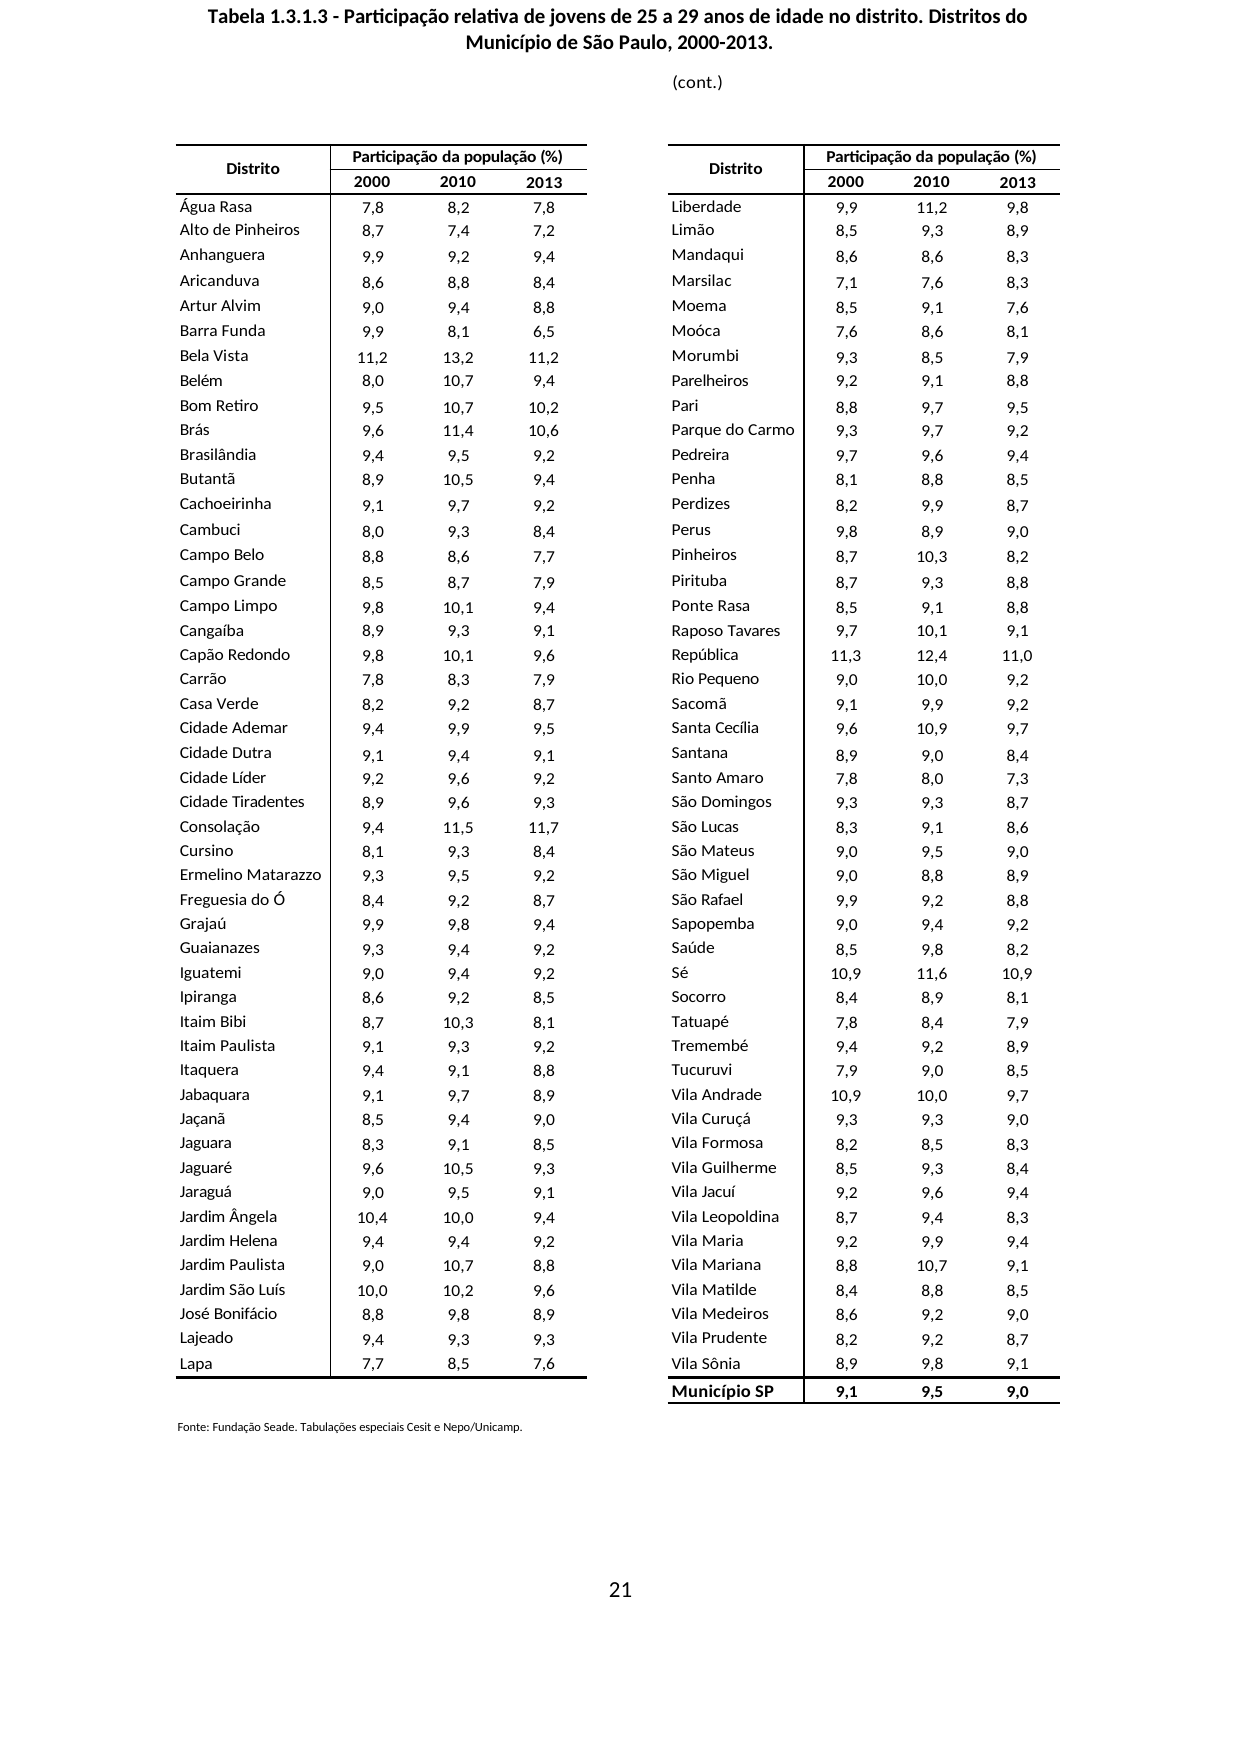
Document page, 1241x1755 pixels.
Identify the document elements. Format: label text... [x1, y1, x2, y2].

table_cell República [668, 644, 803, 668]
table_cell 9,9 [889, 1230, 974, 1254]
table_cell Jardim São Luís [176, 1279, 330, 1303]
table_cell 9,2 [974, 693, 1060, 717]
table_cell 9,9 [331, 244, 415, 270]
table_cell 8,6 [331, 986, 415, 1011]
table_cell Parque do Carmo [668, 420, 803, 444]
table_cell 8,6 [889, 244, 974, 270]
table_cell Cidade Tiradentes [176, 791, 330, 816]
table_cell Alto de Pinheiros [176, 219, 330, 244]
table_cell Lajeado [176, 1328, 330, 1352]
table_cell 7,6 [889, 270, 974, 295]
table_cell 9,4 [974, 1181, 1060, 1206]
table_cell 9,7 [889, 420, 974, 444]
table_cell 9,2 [415, 244, 501, 270]
table_cell 9,8 [974, 195, 1060, 219]
table_cell 8,8 [974, 595, 1060, 620]
table_cell Ermelino Matarazzo [176, 865, 330, 889]
table_cell 8,2 [805, 493, 888, 519]
table_cell 8,5 [415, 1353, 501, 1376]
table_cell 9,0 [974, 1379, 1060, 1402]
table_cell 9,3 [805, 345, 888, 370]
table_cell 8,9 [889, 519, 974, 544]
table_cell 9,4 [415, 1108, 501, 1133]
table_cell 9,6 [331, 420, 415, 444]
table_cell 9,0 [889, 1060, 974, 1084]
table_cell 9,3 [415, 840, 501, 864]
table_cell 9,9 [805, 889, 888, 913]
table_cell 10,1 [889, 620, 974, 644]
table_cell 8,0 [331, 519, 415, 544]
table_cell 8,3 [805, 816, 888, 840]
table_cell Vila Leopoldina [668, 1206, 803, 1230]
table_cell 8,9 [331, 468, 415, 493]
table_cell 8,1 [331, 840, 415, 864]
table_cell 9,3 [889, 791, 974, 816]
table_cell 8,4 [974, 1157, 1060, 1181]
table_cell 9,6 [889, 444, 974, 468]
table_cell 9,2 [889, 1035, 974, 1059]
table_cell Capão Redondo [176, 644, 330, 668]
table_cell 9,4 [331, 816, 415, 840]
table_cell Guaianazes [176, 938, 330, 962]
table_cell 9,1 [889, 295, 974, 320]
table_cell 9,2 [501, 1035, 587, 1059]
table_cell 7,2 [501, 219, 587, 244]
table_cell 9,0 [331, 1181, 415, 1206]
table_cell 7,6 [501, 1353, 587, 1376]
table_cell 8,8 [889, 1279, 974, 1303]
table_cell 9,5 [331, 395, 415, 420]
table_cell Rio Pequeno [668, 668, 803, 693]
table_header Participação da população (%) [805, 146, 1060, 169]
table_cell 8,5 [805, 295, 888, 320]
table_cell 8,6 [805, 1303, 888, 1328]
table_cell Grajaú [176, 913, 330, 938]
table_cell 8,8 [415, 270, 501, 295]
table_cell 10,7 [889, 1255, 974, 1279]
table_cell 8,4 [501, 840, 587, 864]
table_cell 10,5 [415, 468, 501, 493]
table_cell 9,2 [889, 889, 974, 913]
table_cell 9,3 [889, 570, 974, 595]
table_cell 9,0 [805, 668, 888, 693]
table_cell 9,8 [889, 1353, 974, 1376]
table_cell 11,3 [805, 644, 888, 668]
table_cell 9,5 [501, 717, 587, 742]
table_cell 9,0 [331, 1255, 415, 1279]
table_cell 8,6 [974, 816, 1060, 840]
table_cell 8,8 [974, 570, 1060, 595]
table_cell 9,5 [889, 1379, 974, 1402]
table_cell 9,2 [501, 444, 587, 468]
table_cell 9,3 [415, 519, 501, 544]
table_cell 9,0 [805, 865, 888, 889]
table_cell Carrão [176, 668, 330, 693]
table_cell 9,0 [974, 519, 1060, 544]
table_cell 11,2 [331, 345, 415, 370]
table_cell Vila Jacuí [668, 1181, 803, 1206]
table_cell Cidade Dutra [176, 742, 330, 767]
table_cell 8,3 [415, 668, 501, 693]
table_cell 8,5 [889, 345, 974, 370]
text (cont.) [485, 72, 909, 93]
table_cell 9,4 [501, 244, 587, 270]
table_cell Vila Andrade [668, 1084, 803, 1108]
table_cell 8,9 [974, 219, 1060, 244]
table_cell 9,3 [889, 1157, 974, 1181]
table_cell Cangaíba [176, 620, 330, 644]
table_cell Anhanguera [176, 244, 330, 270]
table_cell 8,7 [501, 889, 587, 913]
table_cell 8,9 [331, 791, 415, 816]
table_cell 9,3 [415, 620, 501, 644]
table_cell 9,6 [805, 717, 888, 742]
table_cell 9,3 [415, 1035, 501, 1059]
table_cell 11,7 [501, 816, 587, 840]
table_cell 9,2 [889, 1328, 974, 1352]
table_cell 8,9 [501, 1303, 587, 1328]
table_cell 8,3 [974, 1206, 1060, 1230]
table_cell 10,9 [805, 1084, 888, 1108]
table_cell 9,7 [415, 493, 501, 519]
text Fonte: Fundação Seade. Tabulações especiais Cesit e Nepo/Unicamp. [177, 1420, 1074, 1435]
table_cell Jaguara [176, 1133, 330, 1157]
table_cell Vila Maria [668, 1230, 803, 1254]
table_cell 8,6 [805, 244, 888, 270]
table_cell 9,2 [974, 668, 1060, 693]
table_cell 8,2 [331, 693, 415, 717]
table_cell 9,2 [805, 370, 888, 394]
table_cell 9,6 [415, 768, 501, 791]
table_cell 9,2 [415, 986, 501, 1011]
table_cell 8,7 [805, 570, 888, 595]
table_cell 8,5 [805, 219, 888, 244]
table_cell Raposo Tavares [668, 620, 803, 644]
table_cell Barra Funda [176, 320, 330, 345]
table_cell 8,6 [331, 270, 415, 295]
table_cell 10,2 [501, 395, 587, 420]
table_cell 8,2 [974, 938, 1060, 962]
table_cell Santo Amaro [668, 768, 803, 791]
table_cell 9,3 [805, 791, 888, 816]
table_cell 9,1 [415, 1060, 501, 1084]
table_cell 8,8 [331, 544, 415, 570]
table_cell 9,5 [415, 1181, 501, 1206]
table_cell 9,5 [415, 865, 501, 889]
table_cell 10,0 [415, 1206, 501, 1230]
table_cell 8,5 [889, 1133, 974, 1157]
table_cell Consolação [176, 816, 330, 840]
table_cell Sacomã [668, 693, 803, 717]
table_cell Mandaqui [668, 244, 803, 270]
table_cell 9,2 [331, 768, 415, 791]
table_cell 9,1 [331, 1035, 415, 1059]
table_cell 9,8 [805, 519, 888, 544]
table_cell 7,8 [805, 1011, 888, 1035]
table_cell 9,3 [805, 1108, 888, 1133]
table_header Distrito [176, 146, 330, 193]
table_cell Bom Retiro [176, 395, 330, 420]
table_cell 8,4 [805, 1279, 888, 1303]
table_cell 8,7 [415, 570, 501, 595]
table_cell Tremembé [668, 1035, 803, 1059]
table_cell Jardim Helena [176, 1230, 330, 1254]
table_cell Cachoeirinha [176, 493, 330, 519]
table_cell 8,1 [501, 1011, 587, 1035]
table_cell 8,8 [501, 295, 587, 320]
table_cell 8,5 [805, 1157, 888, 1181]
table_cell 8,2 [805, 1133, 888, 1157]
table_cell 9,1 [889, 370, 974, 394]
table_cell Pinheiros [668, 544, 803, 570]
table_cell Município SP [668, 1379, 803, 1402]
table_cell 9,4 [974, 444, 1060, 468]
table_cell 9,4 [331, 1060, 415, 1084]
table_cell Bela Vista [176, 345, 330, 370]
table_cell 9,8 [415, 913, 501, 938]
table_cell 9,4 [415, 1230, 501, 1254]
table_cell 8,5 [331, 1108, 415, 1133]
table_cell 9,4 [415, 742, 501, 767]
table_cell 9,4 [331, 1230, 415, 1254]
table_cell 8,9 [889, 986, 974, 1011]
table_cell Pari [668, 395, 803, 420]
table_header Participação da população (%) [331, 146, 587, 169]
table_cell 8,3 [974, 270, 1060, 295]
table_cell Vila Mariana [668, 1255, 803, 1279]
table_cell 9,2 [501, 1230, 587, 1254]
table_cell 10,0 [889, 668, 974, 693]
table_cell 9,6 [331, 1157, 415, 1181]
table_cell Itaim Bibi [176, 1011, 330, 1035]
table_cell 10,5 [415, 1157, 501, 1181]
table_cell 8,9 [805, 742, 888, 767]
table_cell 8,5 [331, 570, 415, 595]
table_cell 7,8 [331, 195, 415, 219]
table_cell 9,6 [501, 644, 587, 668]
table_cell 9,4 [889, 1206, 974, 1230]
table_cell 8,0 [331, 370, 415, 394]
table_cell Jabaquara [176, 1084, 330, 1108]
table_cell Tatuapé [668, 1011, 803, 1035]
table_cell 9,8 [331, 595, 415, 620]
table_cell 9,1 [501, 742, 587, 767]
table_cell 7,8 [331, 668, 415, 693]
table_cell 2013 [501, 170, 587, 193]
table_cell 9,2 [974, 420, 1060, 444]
table_cell 9,2 [889, 1303, 974, 1328]
table_cell 7,9 [974, 345, 1060, 370]
table_cell 9,4 [889, 913, 974, 938]
table_cell 10,1 [415, 595, 501, 620]
table_cell 9,3 [501, 1157, 587, 1181]
table_cell 12,4 [889, 644, 974, 668]
table_cell 2000 [331, 170, 415, 193]
table_cell 9,1 [805, 693, 888, 717]
table_cell 8,5 [805, 938, 888, 962]
table_cell 8,7 [974, 493, 1060, 519]
table_cell 8,4 [805, 986, 888, 1011]
table_cell 9,1 [805, 1379, 888, 1402]
table_cell Jaraguá [176, 1181, 330, 1206]
table_cell 9,3 [889, 219, 974, 244]
table_cell Saúde [668, 938, 803, 962]
table_cell 8,4 [889, 1011, 974, 1035]
table_cell Casa Verde [176, 693, 330, 717]
table_cell Campo Grande [176, 570, 330, 595]
table_cell 9,1 [889, 816, 974, 840]
table_cell Lapa [176, 1353, 330, 1376]
table_cell 11,0 [974, 644, 1060, 668]
table_cell 9,7 [974, 1084, 1060, 1108]
table_cell 9,3 [331, 865, 415, 889]
table_cell 9,2 [415, 693, 501, 717]
table_cell 8,5 [501, 1133, 587, 1157]
table_cell 8,9 [974, 865, 1060, 889]
table_cell 8,8 [889, 468, 974, 493]
table_cell 8,3 [974, 1133, 1060, 1157]
table_cell 9,0 [501, 1108, 587, 1133]
table_cell 8,1 [805, 468, 888, 493]
table_cell 11,6 [889, 962, 974, 986]
table_cell São Miguel [668, 865, 803, 889]
table_cell 9,3 [415, 1328, 501, 1352]
table_cell 7,9 [501, 668, 587, 693]
table_cell 9,8 [331, 644, 415, 668]
table_cell 10,7 [415, 395, 501, 420]
table_cell 9,6 [501, 1279, 587, 1303]
table_cell São Lucas [668, 816, 803, 840]
table_cell 9,8 [889, 938, 974, 962]
table_cell 8,5 [974, 468, 1060, 493]
table_cell 9,7 [974, 717, 1060, 742]
table_cell 8,7 [805, 1206, 888, 1230]
table_cell Tucuruvi [668, 1060, 803, 1084]
table_cell 11,5 [415, 816, 501, 840]
table_cell 7,3 [974, 768, 1060, 791]
table_cell 11,4 [415, 420, 501, 444]
table_cell 9,5 [974, 395, 1060, 420]
table_cell 9,2 [805, 1181, 888, 1206]
table_cell Vila Sônia [668, 1353, 803, 1376]
table_cell 9,4 [501, 468, 587, 493]
table_cell 8,8 [974, 370, 1060, 394]
table_cell 8,8 [805, 1255, 888, 1279]
table_cell 8,4 [974, 742, 1060, 767]
table_cell 8,1 [974, 986, 1060, 1011]
table_cell 9,1 [974, 620, 1060, 644]
table_cell Santa Cecília [668, 717, 803, 742]
table_cell 2010 [415, 170, 501, 193]
table_cell 9,4 [415, 938, 501, 962]
table_cell 9,2 [501, 962, 587, 986]
table_cell Perdizes [668, 493, 803, 519]
table_cell 9,1 [331, 493, 415, 519]
table_cell 10,3 [415, 1011, 501, 1035]
table_cell 2000 [805, 170, 888, 193]
table_cell 8,8 [889, 865, 974, 889]
table_cell 8,5 [805, 595, 888, 620]
table_cell 7,4 [415, 219, 501, 244]
table_cell 10,7 [415, 370, 501, 394]
table_cell 9,2 [805, 1230, 888, 1254]
table_cell 8,7 [331, 219, 415, 244]
table_cell Morumbi [668, 345, 803, 370]
table_cell 8,9 [805, 1353, 888, 1376]
table_cell 9,1 [889, 595, 974, 620]
table_cell 9,0 [331, 962, 415, 986]
table_cell Liberdade [668, 195, 803, 219]
table_cell Brás [176, 420, 330, 444]
table_cell 7,7 [501, 544, 587, 570]
table_cell 9,2 [501, 865, 587, 889]
table_cell 10,4 [331, 1206, 415, 1230]
table_cell Vila Medeiros [668, 1303, 803, 1328]
table_cell 8,7 [974, 791, 1060, 816]
table_cell Cidade Ademar [176, 717, 330, 742]
table_cell 9,1 [501, 1181, 587, 1206]
table_cell Brasilândia [176, 444, 330, 468]
table_cell 9,2 [501, 938, 587, 962]
table_cell 10,0 [331, 1279, 415, 1303]
table_cell 7,7 [331, 1353, 415, 1376]
table_cell 7,1 [805, 270, 888, 295]
table_cell 9,0 [889, 742, 974, 767]
table_cell 8,8 [501, 1060, 587, 1084]
table_cell 9,7 [415, 1084, 501, 1108]
table_cell 10,6 [501, 420, 587, 444]
table_cell 9,9 [415, 717, 501, 742]
table_cell Jaguaré [176, 1157, 330, 1181]
table_cell Parelheiros [668, 370, 803, 394]
table_cell 8,0 [889, 768, 974, 791]
table_cell 10,9 [889, 717, 974, 742]
table_cell 9,7 [805, 444, 888, 468]
table_cell 9,6 [889, 1181, 974, 1206]
table_cell 8,8 [331, 1303, 415, 1328]
table_cell 8,2 [805, 1328, 888, 1352]
table_cell Moóca [668, 320, 803, 345]
table_cell 10,3 [889, 544, 974, 570]
table_cell Cursino [176, 840, 330, 864]
table_cell Artur Alvim [176, 295, 330, 320]
table_cell 9,2 [974, 913, 1060, 938]
table_cell 9,0 [974, 1303, 1060, 1328]
table_cell 8,5 [974, 1060, 1060, 1084]
table_cell 10,7 [415, 1255, 501, 1279]
table_cell Limão [668, 219, 803, 244]
table_cell Socorro [668, 986, 803, 1011]
table_cell 9,4 [805, 1035, 888, 1059]
table_cell 8,4 [501, 270, 587, 295]
table_cell 9,4 [415, 962, 501, 986]
table_cell 9,5 [889, 840, 974, 864]
table_cell 2013 [974, 170, 1060, 193]
table_cell Sé [668, 962, 803, 986]
table_cell 8,8 [805, 395, 888, 420]
table_cell Freguesia do Ó [176, 889, 330, 913]
table_cell 9,1 [501, 620, 587, 644]
table_cell 8,9 [974, 1035, 1060, 1059]
table_cell 9,0 [974, 840, 1060, 864]
table_cell 9,1 [331, 742, 415, 767]
table_cell 8,6 [889, 320, 974, 345]
table_cell 9,4 [501, 370, 587, 394]
table_cell Vila Guilherme [668, 1157, 803, 1181]
table_cell São Rafael [668, 889, 803, 913]
table_cell 8,9 [501, 1084, 587, 1108]
table_cell 9,1 [974, 1353, 1060, 1376]
table_cell 7,6 [805, 320, 888, 345]
table_cell 9,3 [501, 1328, 587, 1352]
table_cell Itaim Paulista [176, 1035, 330, 1059]
table_cell 10,9 [805, 962, 888, 986]
table_cell Santana [668, 742, 803, 767]
table_cell 11,2 [501, 345, 587, 370]
table_cell Itaquera [176, 1060, 330, 1084]
table_cell 8,2 [974, 544, 1060, 570]
table_cell 7,6 [974, 295, 1060, 320]
table_cell 8,7 [501, 693, 587, 717]
table_cell 9,7 [889, 395, 974, 420]
table_cell Marsilac [668, 270, 803, 295]
table_cell São Mateus [668, 840, 803, 864]
table_cell 9,1 [331, 1084, 415, 1108]
table_cell 9,2 [501, 768, 587, 791]
table_cell Jardim Ângela [176, 1206, 330, 1230]
table_cell Belém [176, 370, 330, 394]
table_cell Jardim Paulista [176, 1255, 330, 1279]
table_cell 9,9 [331, 320, 415, 345]
table_cell Vila Formosa [668, 1133, 803, 1157]
table_cell 9,9 [889, 493, 974, 519]
table_cell 8,7 [805, 544, 888, 570]
table_cell Sapopemba [668, 913, 803, 938]
table_cell 9,6 [415, 791, 501, 816]
table_cell Campo Belo [176, 544, 330, 570]
table_cell Iguatemi [176, 962, 330, 986]
table_cell 6,5 [501, 320, 587, 345]
table_cell 9,8 [415, 1303, 501, 1328]
table_cell 9,4 [974, 1230, 1060, 1254]
table_cell 9,0 [805, 913, 888, 938]
table_cell 8,3 [974, 244, 1060, 270]
table_cell 10,0 [889, 1084, 974, 1108]
table_cell Ponte Rasa [668, 595, 803, 620]
table_cell 9,3 [805, 420, 888, 444]
table_cell 9,0 [974, 1108, 1060, 1133]
table_cell 9,4 [501, 1206, 587, 1230]
table_cell 11,2 [889, 195, 974, 219]
table_cell 10,9 [974, 962, 1060, 986]
table_cell Vila Curuçá [668, 1108, 803, 1133]
table_cell 9,4 [331, 444, 415, 468]
table_cell Água Rasa [176, 195, 330, 219]
table_cell 8,5 [501, 986, 587, 1011]
table_cell 9,9 [805, 195, 888, 219]
table_cell 9,4 [501, 595, 587, 620]
table_cell 10,1 [415, 644, 501, 668]
table_cell 9,2 [501, 493, 587, 519]
table_cell 9,7 [805, 620, 888, 644]
table_cell Ipiranga [176, 986, 330, 1011]
table_cell 8,5 [974, 1279, 1060, 1303]
table_cell 8,1 [974, 320, 1060, 345]
table_cell 8,3 [331, 1133, 415, 1157]
table_cell Perus [668, 519, 803, 544]
table_cell 8,8 [974, 889, 1060, 913]
table_cell Vila Prudente [668, 1328, 803, 1352]
table_cell 9,1 [415, 1133, 501, 1157]
table_cell 7,9 [974, 1011, 1060, 1035]
table_cell 7,8 [501, 195, 587, 219]
table_cell Pedreira [668, 444, 803, 468]
table_cell Penha [668, 468, 803, 493]
table_cell 9,5 [415, 444, 501, 468]
table_cell Vila Matilde [668, 1279, 803, 1303]
table_cell 9,0 [331, 295, 415, 320]
table_cell 9,1 [974, 1255, 1060, 1279]
table_cell Aricanduva [176, 270, 330, 295]
table_cell São Domingos [668, 791, 803, 816]
table_cell 8,4 [501, 519, 587, 544]
table_cell 9,4 [331, 1328, 415, 1352]
table_cell Campo Limpo [176, 595, 330, 620]
table_cell 2010 [889, 170, 974, 193]
table_cell 8,7 [331, 1011, 415, 1035]
table_header Distrito [668, 146, 803, 193]
table_cell 9,9 [331, 913, 415, 938]
table_cell Pirituba [668, 570, 803, 595]
table_cell 9,0 [805, 840, 888, 864]
table_cell 7,8 [805, 768, 888, 791]
table_cell Moema [668, 295, 803, 320]
table_cell 10,2 [415, 1279, 501, 1303]
table_cell Cambuci [176, 519, 330, 544]
table_cell 8,7 [974, 1328, 1060, 1352]
table_cell 8,2 [415, 195, 501, 219]
table_cell 9,9 [889, 693, 974, 717]
table_cell José Bonifácio [176, 1303, 330, 1328]
table_cell 9,4 [501, 913, 587, 938]
table_cell 8,1 [415, 320, 501, 345]
table_cell 9,3 [889, 1108, 974, 1133]
table_cell 7,9 [501, 570, 587, 595]
table_cell 8,9 [331, 620, 415, 644]
table_cell Cidade Líder [176, 768, 330, 791]
table_cell 9,4 [331, 717, 415, 742]
table_cell 8,8 [501, 1255, 587, 1279]
table_cell Butantã [176, 468, 330, 493]
text Tabela 1.3.1.3 - Participação relativa de jovens de 25 a 29 anos de idade no distrito. Distritos do Município de São Paulo, 2000-2013. [208, 4, 1074, 54]
table_cell 13,2 [415, 345, 501, 370]
table_cell 8,6 [415, 544, 501, 570]
table_cell 8,4 [331, 889, 415, 913]
table_cell 9,3 [501, 791, 587, 816]
table_cell 7,9 [805, 1060, 888, 1084]
table_cell 9,4 [415, 295, 501, 320]
table_cell 9,3 [331, 938, 415, 962]
table_cell 9,2 [415, 889, 501, 913]
table_cell Jaçanã [176, 1108, 330, 1133]
